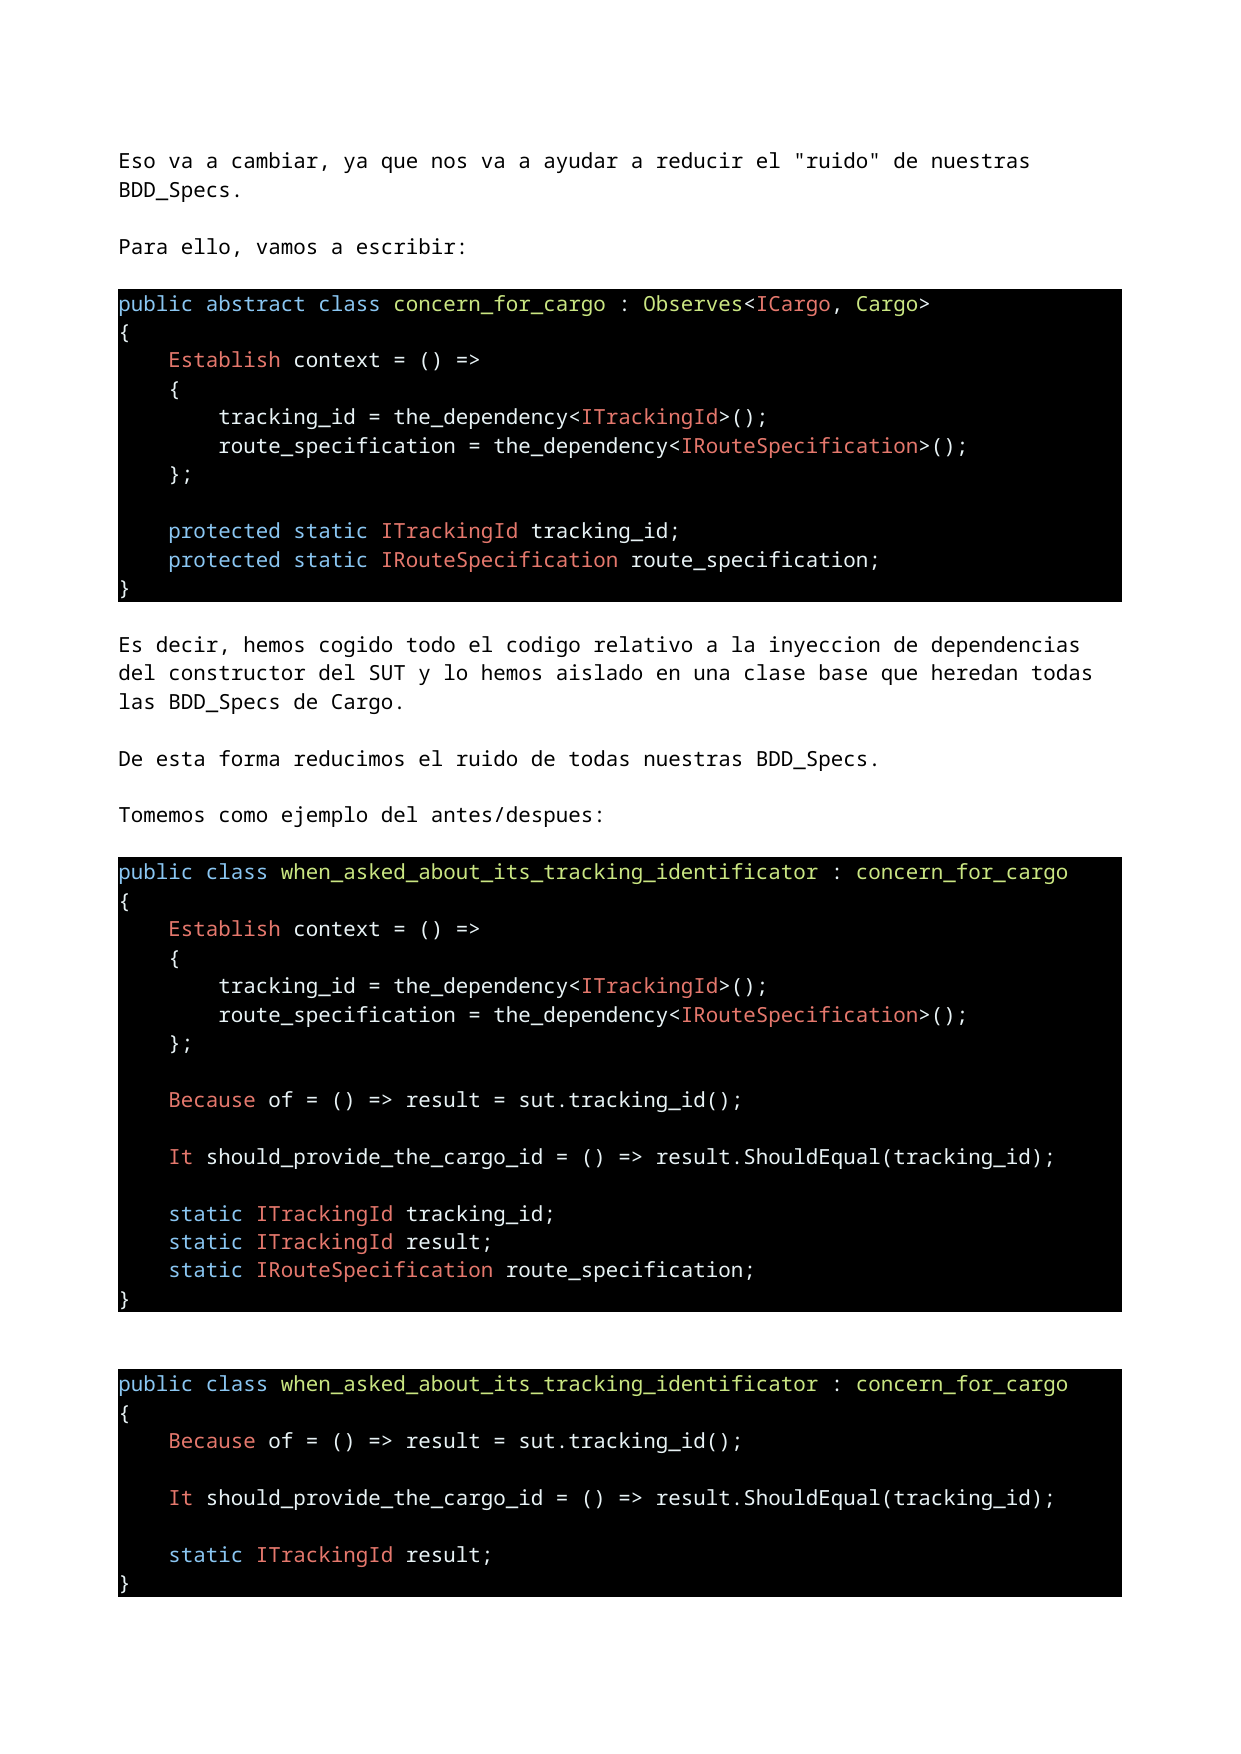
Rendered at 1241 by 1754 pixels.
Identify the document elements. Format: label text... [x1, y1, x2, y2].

text tracking_id = the_dependency<ITrackingId>(); [118, 971, 1122, 1000]
text } [118, 573, 1122, 602]
text route_specification = the_dependency<IRouteSpecification>(); [118, 1000, 1122, 1028]
text static IRouteSpecification route_specification; [118, 1256, 1122, 1284]
text }; [118, 459, 1122, 488]
text static ITrackingId result; [118, 1540, 1122, 1568]
text Because of = () => result = sut.tracking_id(); [118, 1085, 1122, 1113]
text public class when_asked_about_its_tracking_identificator : concern_for_cargo [118, 1369, 1122, 1398]
text Es decir, hemos cogido todo el codigo relativo a la inyeccion de dependencias del constructor del SUT y lo hemos aislado en una clase base que heredan todas las BDD_Specs de Cargo. [118, 630, 1122, 715]
text tracking_id = the_dependency<ITrackingId>(); [118, 402, 1122, 431]
text Establish context = () => [118, 914, 1122, 943]
text Establish context = () => [118, 346, 1122, 374]
text static ITrackingId tracking_id; [118, 1199, 1122, 1227]
text route_specification = the_dependency<IRouteSpecification>(); [118, 431, 1122, 459]
text Tomemos como ejemplo del antes/despues: [118, 801, 1122, 829]
text public abstract class concern_for_cargo : Observes<ICargo, Cargo> [118, 289, 1122, 317]
text } [118, 1284, 1122, 1312]
text protected static ITrackingId tracking_id; [118, 516, 1122, 545]
text De esta forma reducimos el ruido de todas nuestras BDD_Specs. [118, 744, 1122, 772]
text }; [118, 1028, 1122, 1057]
text { [118, 317, 1122, 346]
text } [118, 1568, 1122, 1597]
text public class when_asked_about_its_tracking_identificator : concern_for_cargo [118, 857, 1122, 886]
text { [118, 374, 1122, 402]
text { [118, 886, 1122, 914]
text It should_provide_the_cargo_id = () => result.ShouldEqual(tracking_id); [118, 1142, 1122, 1170]
text protected static IRouteSpecification route_specification; [118, 545, 1122, 573]
text Para ello, vamos a escribir: [118, 232, 1122, 260]
text static ITrackingId result; [118, 1227, 1122, 1256]
text { [118, 943, 1122, 971]
text { [118, 1398, 1122, 1426]
text Eso va a cambiar, ya que nos va a ayudar a reducir el "ruido" de nuestras BDD_Specs. [118, 147, 1122, 203]
text Because of = () => result = sut.tracking_id(); [118, 1426, 1122, 1455]
text It should_provide_the_cargo_id = () => result.ShouldEqual(tracking_id); [118, 1483, 1122, 1512]
